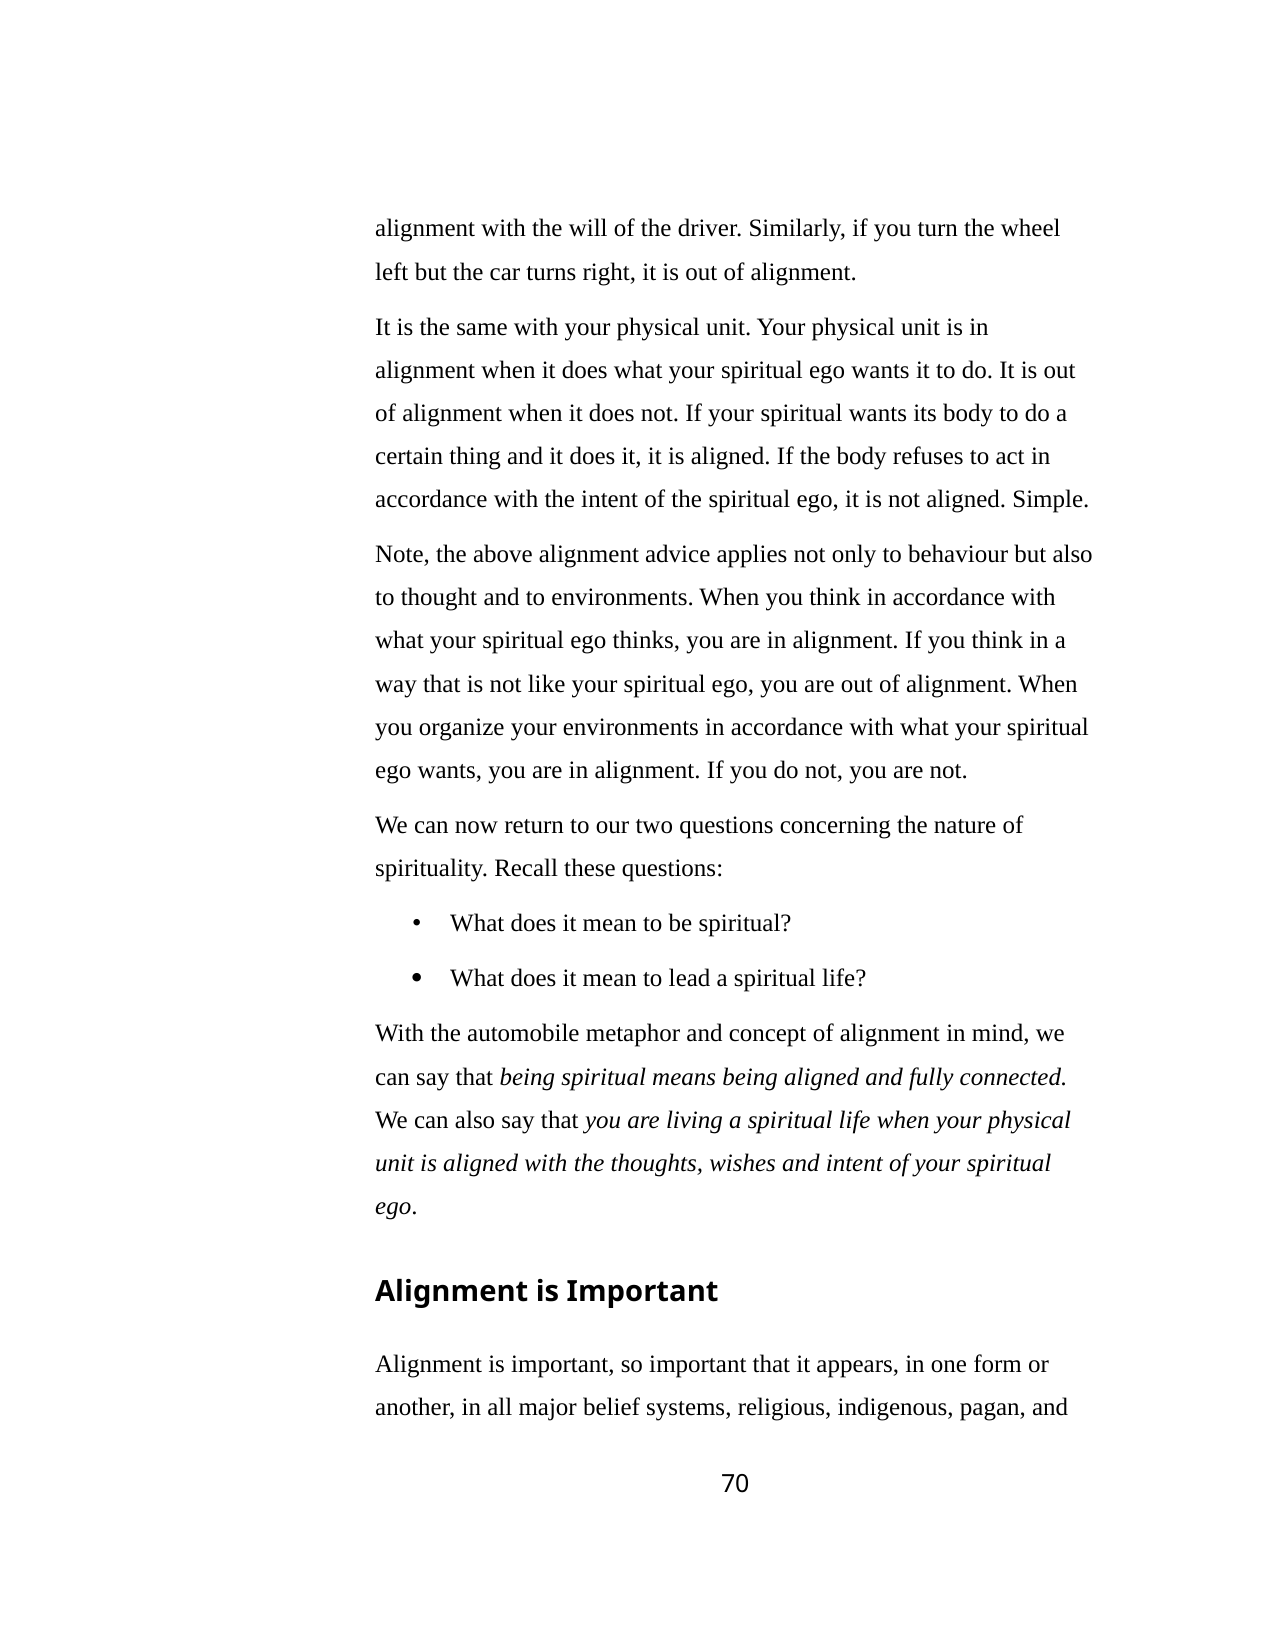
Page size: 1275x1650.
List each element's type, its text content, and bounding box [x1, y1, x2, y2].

text With the automobile metaphor and concept of alignment in mind, we can say that being spiritual means being aligned and fully connected. We can also say that you are living a spiritual life when your physical unit is aligned with the thoughts, wishes and intent of your spiritual ego. [375, 1018, 1095, 1220]
text It is the same with your physical unit. Your physical unit is in alignment when it does what your spiritual ego wants it to do. It is out of alignment when it does not. If your spiritual wants its body to do a certain thing and it does it, it is aligned. If the body refuses to act in accordance with the intent of the spiritual ego, it is not aligned. Simple. [375, 312, 1095, 513]
text alignment with the will of the driver. Similarly, if you turn the wheel left but the car turns right, it is out of alignment. [375, 213, 1095, 285]
text Alignment is important, so important that it appears, in one form or another, in all major belief systems, religious, indigenous, pagan, and [375, 1349, 1095, 1421]
text Note, the above alignment advice applies not only to behaviour but also to thought and to environments. When you think in accordance with what your spiritual ego thinks, you are in alignment. If you think in a way that is not like your spiritual ego, you are out of alignment. When you organize your environments in accordance with what your spiritual ego wants, you are in alignment. If you do not, you are not. [375, 539, 1095, 784]
list What does it mean to be spiritual? [412, 908, 1095, 937]
text We can now return to our two questions concerning the nature of spirituality. Recall these questions: [375, 810, 1095, 882]
list What does it mean to lead a spiritual life? [412, 963, 1095, 992]
subtitle Alignment is Important [375, 1270, 1095, 1310]
